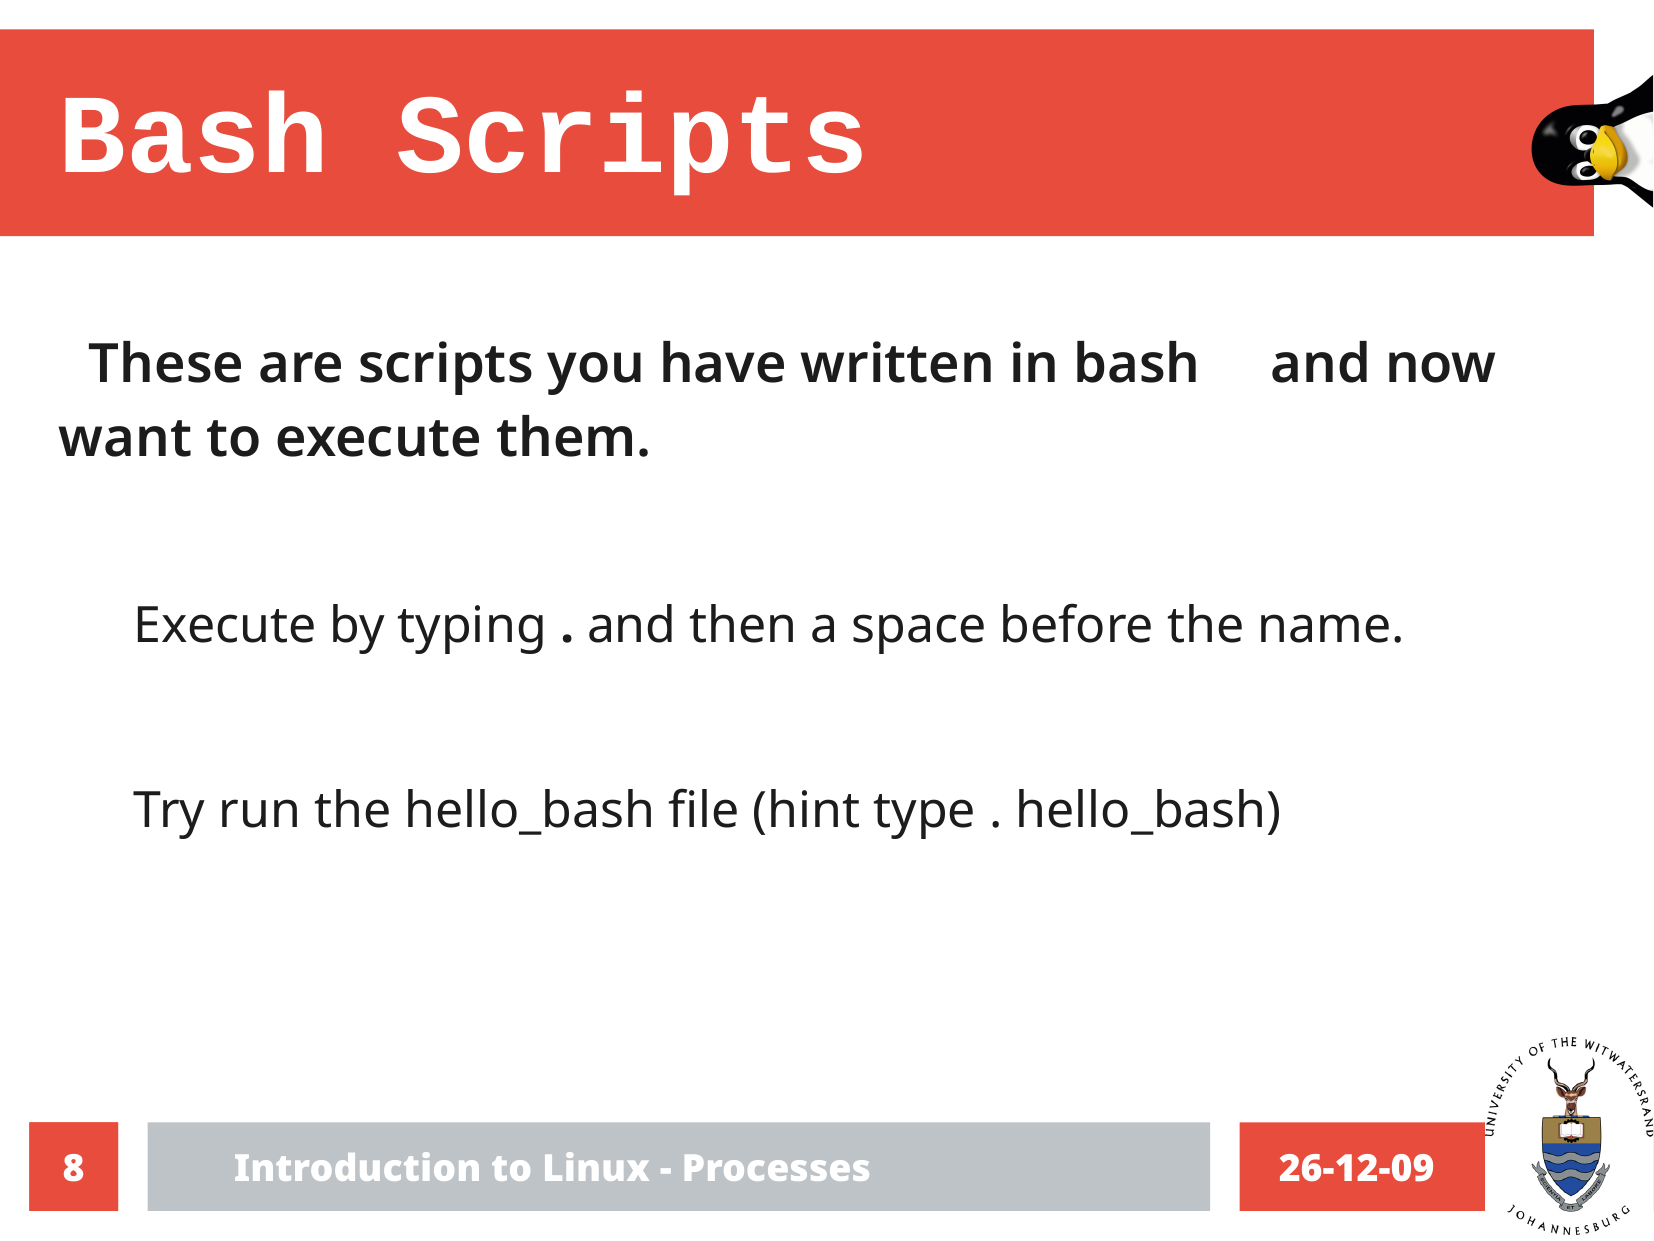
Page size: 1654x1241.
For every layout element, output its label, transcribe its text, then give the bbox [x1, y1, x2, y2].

picture [1485, 1037, 1654, 1235]
list These are scripts you have written in bash and now want to execute them. Execute by typing . and then a space before the name. Try run the hello_bash file (hint type . hello_bash) [58, 324, 1565, 1093]
picture [1514, 23, 1654, 276]
title Bash Scripts [58, 59, 1594, 207]
